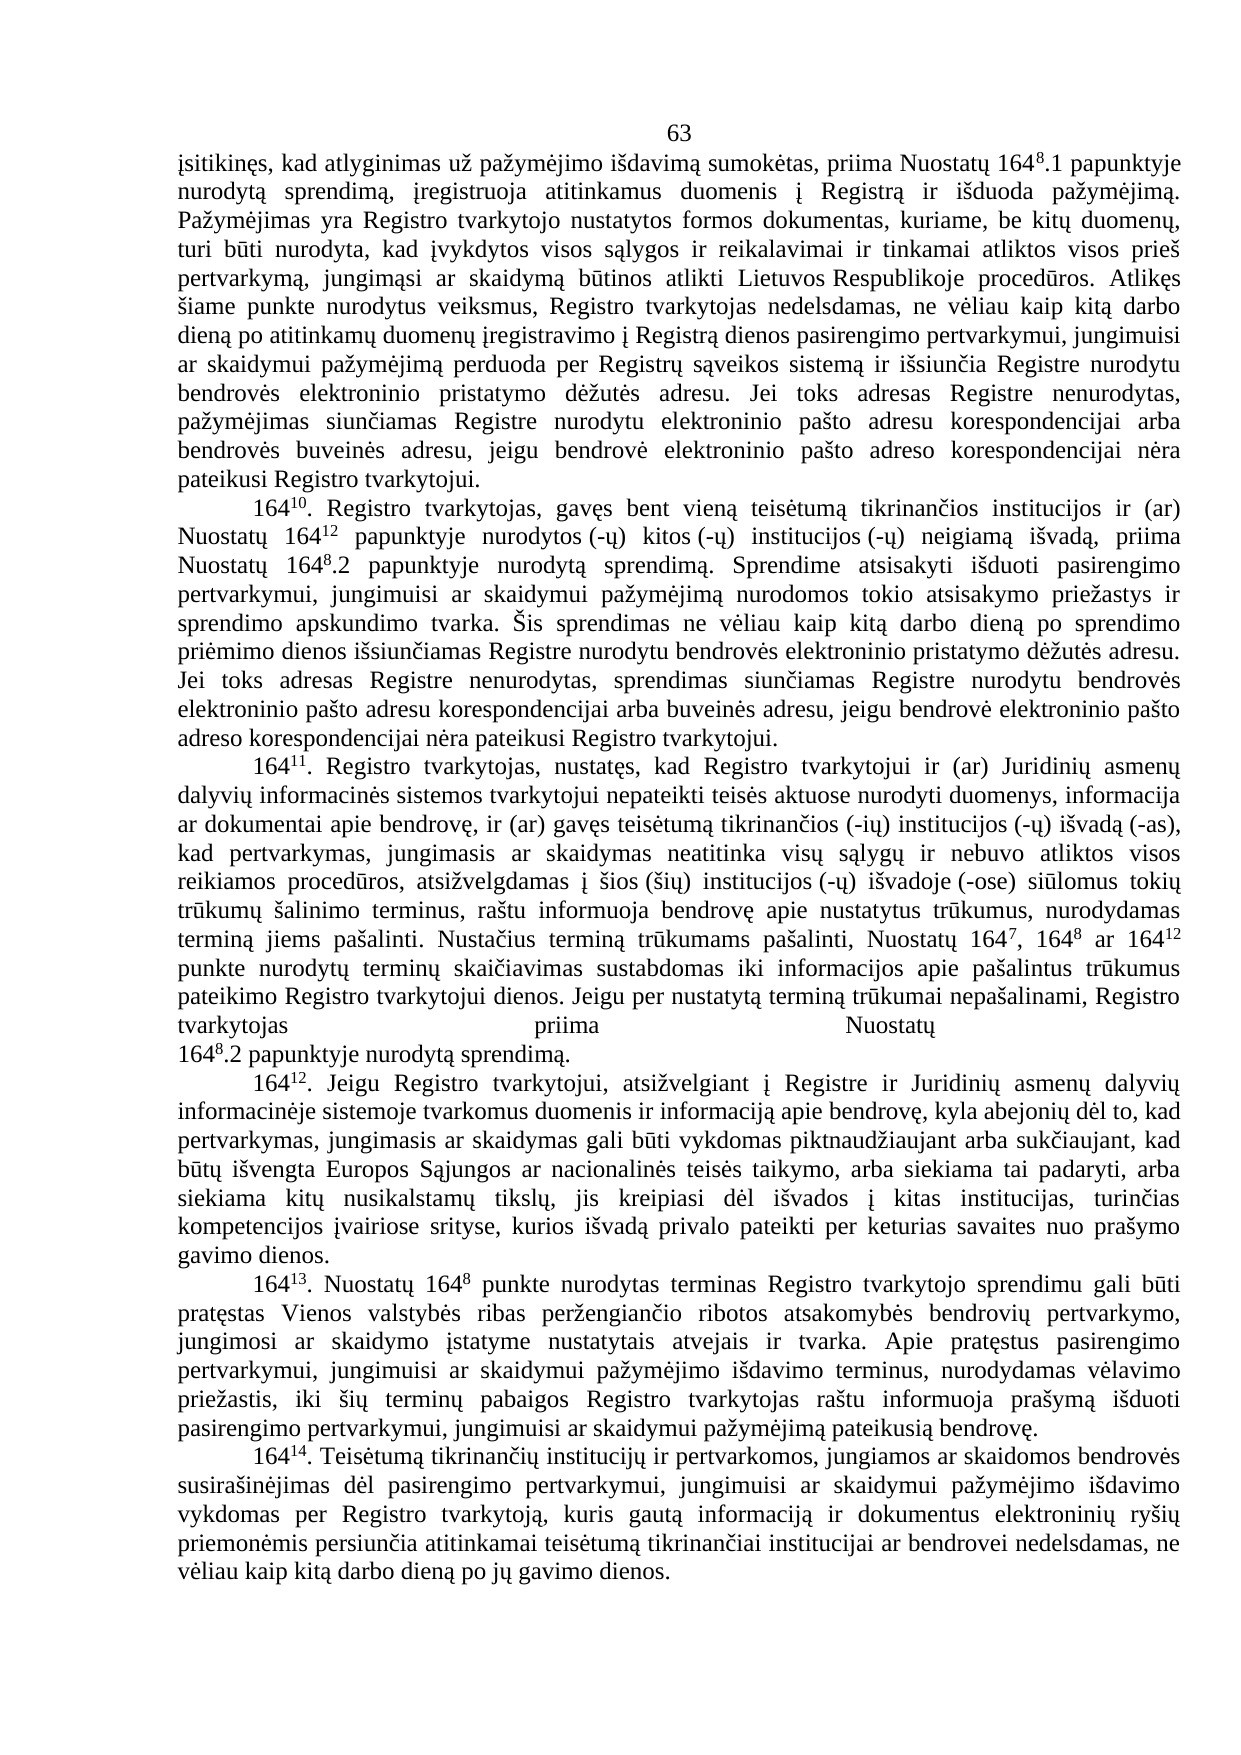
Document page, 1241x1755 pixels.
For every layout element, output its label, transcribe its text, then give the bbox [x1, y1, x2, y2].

text 16411. Registro tvarkytojas, nustatęs, kad Registro tvarkytojui ir (ar) Juridinių asmenų dalyvių informacinės sistemos tvarkytojui nepateikti teisės aktuose nurodyti duomenys, informacija ar dokumentai apie bendrovę, ir (ar) gavęs teisėtumą tikrinančios (-ių) institucijos (-ų) išvadą (-as), kad pertvarkymas, jungimasis ar skaidymas neatitinka visų sąlygų ir nebuvo atliktos visos reikiamos procedūros, atsižvelgdamas į šios (šių) institucijos (-ų) išvadoje (-ose) siūlomus tokių trūkumų šalinimo terminus, raštu informuoja bendrovę apie nustatytus trūkumus, nurodydamas terminą jiems pašalinti. Nustačius terminą trūkumams pašalinti, Nuostatų 1647, 1648 ar 16412 punkte nurodytų terminų skaičiavimas sustabdomas iki informacijos apie pašalintus trūkumus pateikimo Registro tvarkytojui dienos. Jeigu per nustatytą terminą trūkumai nepašalinami, Registro tvarkytojas priima Nuostatų 1648.2 papunktyje nurodytą sprendimą. [177, 751, 1181, 1068]
text 16410. Registro tvarkytojas, gavęs bent vieną teisėtumą tikrinančios institucijos ir (ar) Nuostatų 16412 papunktyje nurodytos (-ų) kitos (-ų) institucijos (-ų) neigiamą išvadą, priima Nuostatų 1648.2 papunktyje nurodytą sprendimą. Sprendime atsisakyti išduoti pasirengimo pertvarkymui, jungimuisi ar skaidymui pažymėjimą nurodomos tokio atsisakymo priežastys ir sprendimo apskundimo tvarka. Šis sprendimas ne vėliau kaip kitą darbo dieną po sprendimo priėmimo dienos išsiunčiamas Registre nurodytu bendrovės elektroninio pristatymo dėžutės adresu. Jei toks adresas Registre nenurodytas, sprendimas siunčiamas Registre nurodytu bendrovės elektroninio pašto adresu korespondencijai arba buveinės adresu, jeigu bendrovė elektroninio pašto adreso korespondencijai nėra pateikusi Registro tvarkytojui. [177, 493, 1181, 751]
text 16414. Teisėtumą tikrinančių institucijų ir pertvarkomos, jungiamos ar skaidomos bendrovės susirašinėjimas dėl pasirengimo pertvarkymui, jungimuisi ar skaidymui pažymėjimo išdavimo vykdomas per Registro tvarkytoją, kuris gautą informaciją ir dokumentus elektroninių ryšių priemonėmis persiunčia atitinkamai teisėtumą tikrinančiai institucijai ar bendrovei nedelsdamas, ne vėliau kaip kitą darbo dieną po jų gavimo dienos. [177, 1441, 1181, 1585]
text įsitikinęs, kad atlyginimas už pažymėjimo išdavimą sumokėtas, priima Nuostatų 1648.1 papunktyje nurodytą sprendimą, įregistruoja atitinkamus duomenis į Registrą ir išduoda pažymėjimą. Pažymėjimas yra Registro tvarkytojo nustatytos formos dokumentas, kuriame, be kitų duomenų, turi būti nurodyta, kad įvykdytos visos sąlygos ir reikalavimai ir tinkamai atliktos visos prieš pertvarkymą, jungimąsi ar skaidymą būtinos atlikti Lietuvos Respublikoje procedūros. Atlikęs šiame punkte nurodytus veiksmus, Registro tvarkytojas nedelsdamas, ne vėliau kaip kitą darbo dieną po atitinkamų duomenų įregistravimo į Registrą dienos pasirengimo pertvarkymui, jungimuisi ar skaidymui pažymėjimą perduoda per Registrų sąveikos sistemą ir išsiunčia Registre nurodytu bendrovės elektroninio pristatymo dėžutės adresu. Jei toks adresas Registre nenurodytas, pažymėjimas siunčiamas Registre nurodytu elektroninio pašto adresu korespondencijai arba bendrovės buveinės adresu, jeigu bendrovė elektroninio pašto adreso korespondencijai nėra pateikusi Registro tvarkytojui. [177, 148, 1181, 493]
text 16413. Nuostatų 1648 punkte nurodytas terminas Registro tvarkytojo sprendimu gali būti pratęstas Vienos valstybės ribas peržengiančio ribotos atsakomybės bendrovių pertvarkymo, jungimosi ar skaidymo įstatyme nustatytais atvejais ir tvarka. Apie pratęstus pasirengimo pertvarkymui, jungimuisi ar skaidymui pažymėjimo išdavimo terminus, nurodydamas vėlavimo priežastis, iki šių terminų pabaigos Registro tvarkytojas raštu informuoja prašymą išduoti pasirengimo pertvarkymui, jungimuisi ar skaidymui pažymėjimą pateikusią bendrovę. [177, 1269, 1181, 1441]
text 16412. Jeigu Registro tvarkytojui, atsižvelgiant į Registre ir Juridinių asmenų dalyvių informacinėje sistemoje tvarkomus duomenis ir informaciją apie bendrovę, kyla abejonių dėl to, kad pertvarkymas, jungimasis ar skaidymas gali būti vykdomas piktnaudžiaujant arba sukčiaujant, kad būtų išvengta Europos Sąjungos ar nacionalinės teisės taikymo, arba siekiama tai padaryti, arba siekiama kitų nusikalstamų tikslų, jis kreipiasi dėl išvados į kitas institucijas, turinčias kompetencijos įvairiose srityse, kurios išvadą privalo pateikti per keturias savaites nuo prašymo gavimo dienos. [177, 1068, 1181, 1269]
